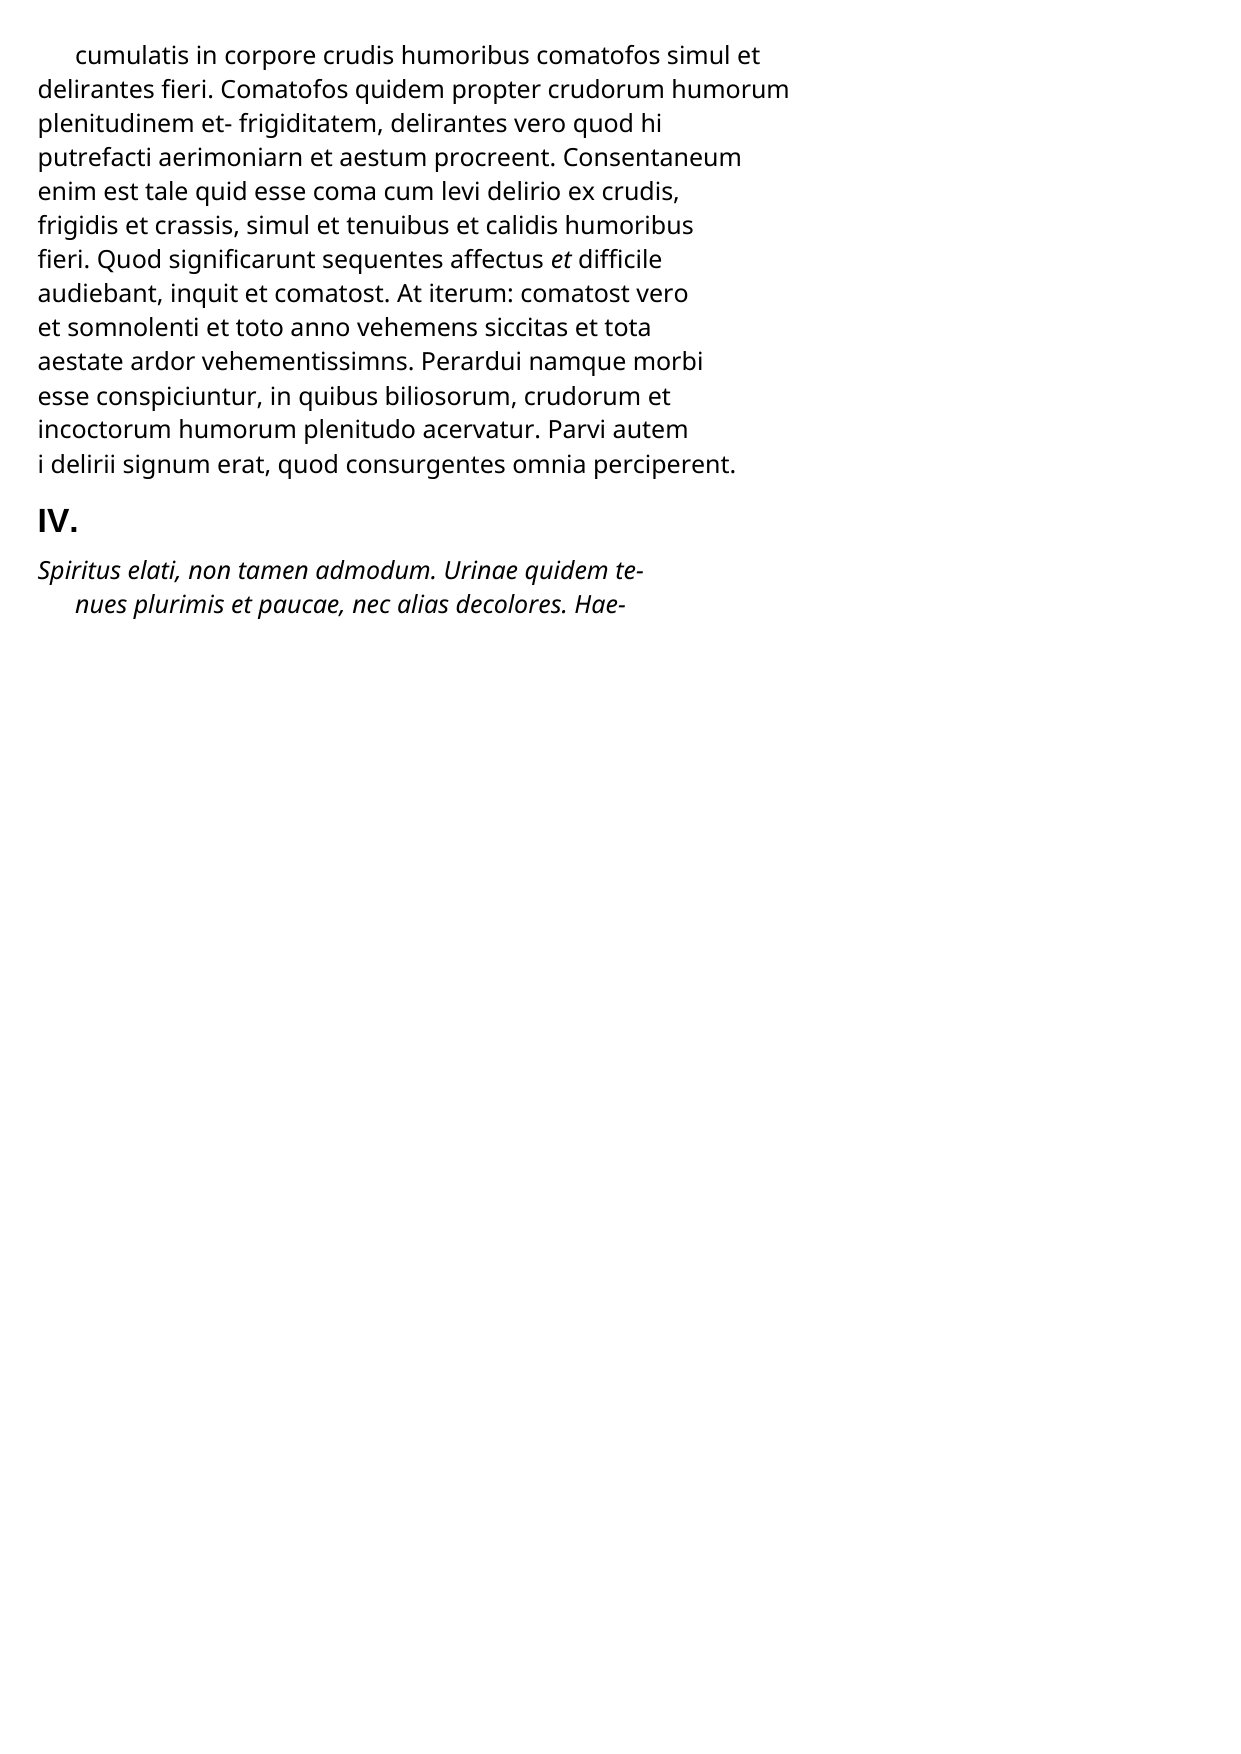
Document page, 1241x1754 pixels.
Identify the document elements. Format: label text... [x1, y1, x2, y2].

subtitle IV. [37, 501, 1203, 540]
text cumulatis in corpore crudis humoribus comatofos simul et delirantes fieri. Comatofos quidem propter crudorum humorum plenitudinem et- frigiditatem, delirantes vero quod hi putrefacti aerimoniarn et aestum procreent. Consentaneum enim est tale quid esse coma cum levi delirio ex crudis, frigidis et crassis, simul et tenuibus et calidis humoribus fieri. Quod significarunt sequentes affectus et difficile audiebant, inquit et comatost. At iterum: comatost vero et somnolenti et toto anno vehemens siccitas et tota aestate ardor vehementissimns. Perardui namque morbi esse conspiciuntur, in quibus biliosorum, crudorum et incoctorum humorum plenitudo acervatur. Parvi autem i delirii signum erat, quod consurgentes omnia perciperent. [37, 37, 1203, 480]
text Spiritus elati, non tamen admodum. Urinae quidem te- nues plurimis et paucae, nec alias decolores. Hae- [37, 552, 1203, 620]
